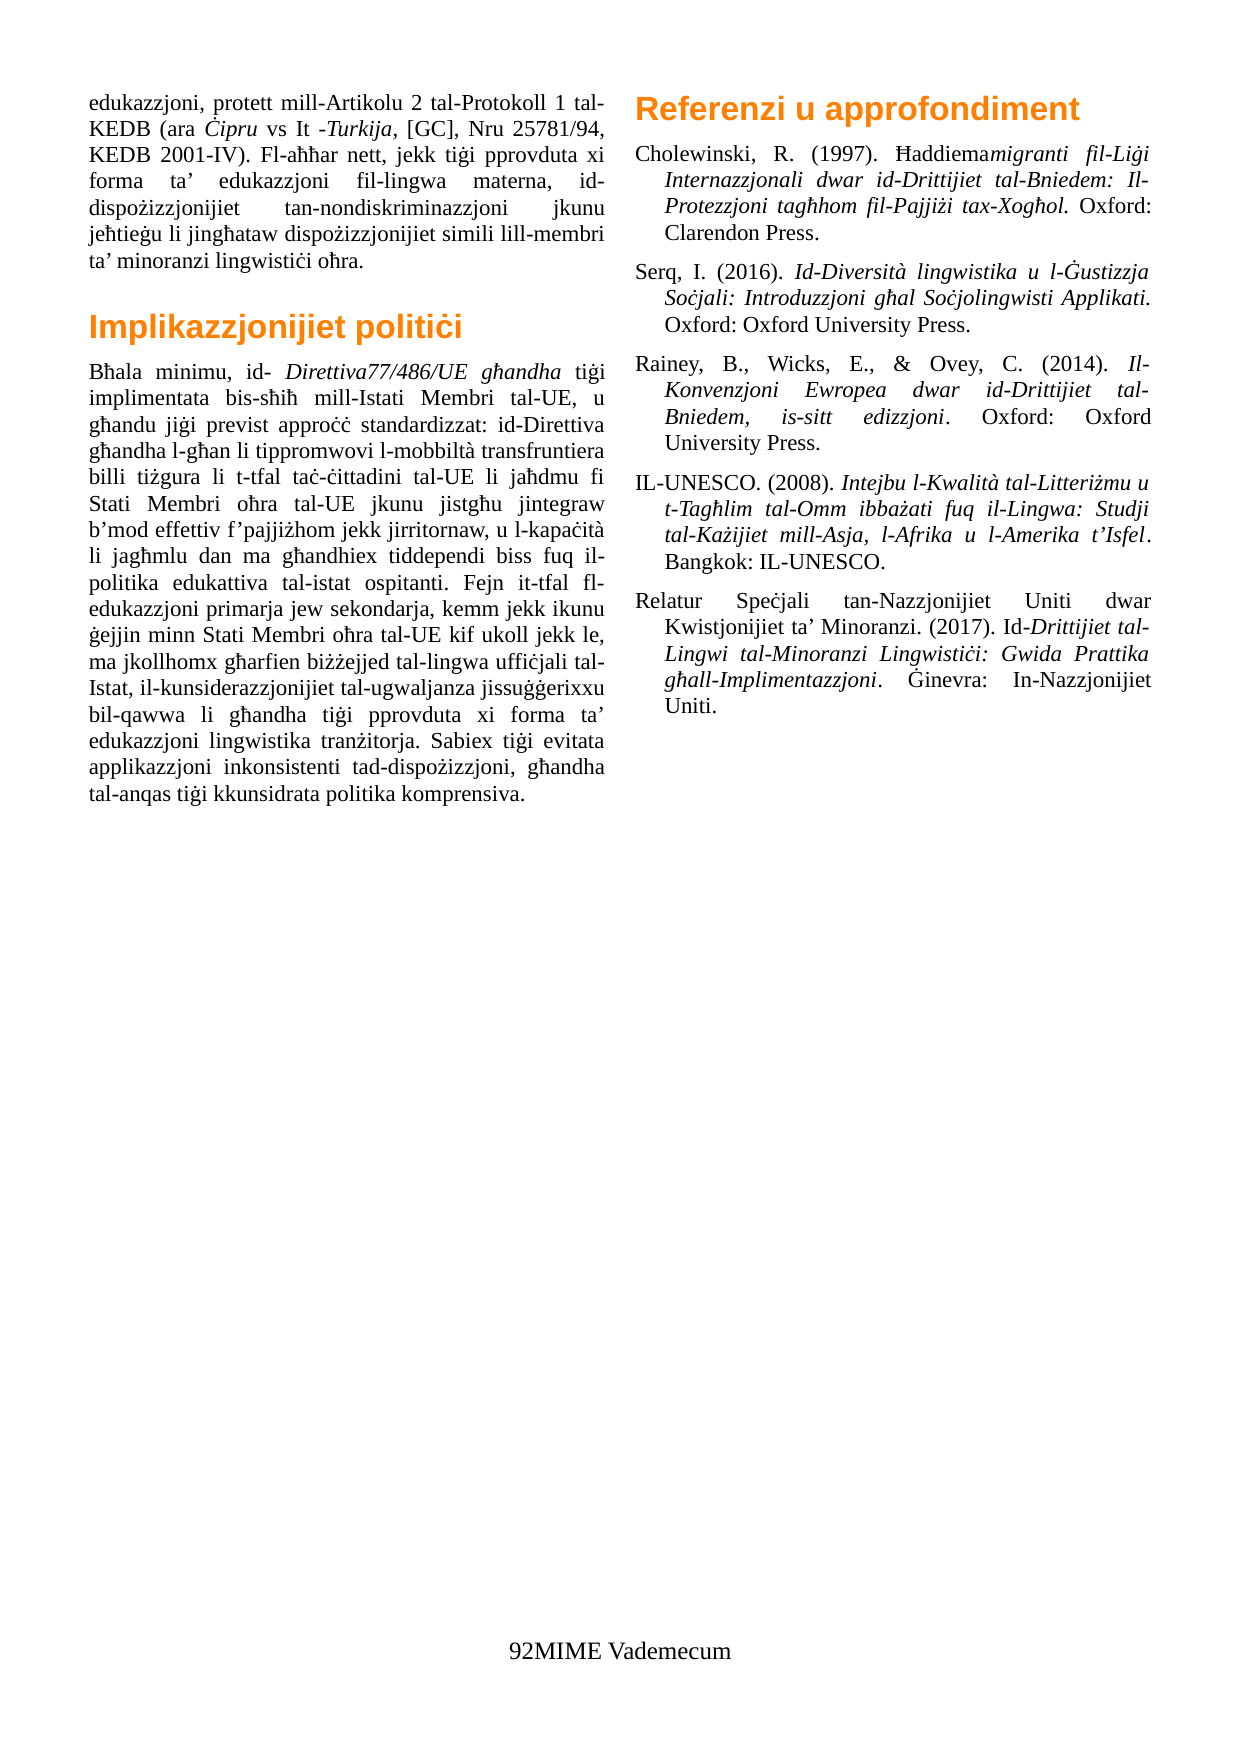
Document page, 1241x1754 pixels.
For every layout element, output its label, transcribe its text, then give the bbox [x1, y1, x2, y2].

text Bħala minimu, id- Direttiva77/486/UE għandha tiġi implimentata bis-sħiħ mill-Istati Membri tal-UE, u għandu jiġi previst approċċ standardizzat: id-Direttiva għandha l-għan li tippromwovi l-mobbiltà transfruntiera billi tiżgura li t-tfal taċ-ċittadini tal-UE li jaħdmu fi Stati Membri oħra tal-UE jkunu jistgħu jintegraw b’mod effettiv f’pajjiżhom jekk jirritornaw, u l-kapaċità li jagħmlu dan ma għandhiex tiddependi biss fuq il-politika edukattiva tal-istat ospitanti. Fejn it-tfal fl-edukazzjoni primarja jew sekondarja, kemm jekk ikunu ġejjin minn Stati Membri oħra tal-UE kif ukoll jekk le, ma jkollhomx għarfien biżżejjed tal-lingwa uffiċjali tal-Istat, il-kunsiderazzjonijiet tal-ugwaljanza jissuġġerixxu bil-qawwa li għandha tiġi pprovduta xi forma ta’ edukazzjoni lingwistika tranżitorja. Sabiex tiġi evitata applikazzjoni inkonsistenti tad-dispożizzjoni, għandha tal-anqas tiġi kkunsidrata politika komprensiva. [88, 358, 605, 806]
text Rainey, B., Wicks, E., & Ovey, C. (2014). Il-Konvenzjoni Ewropea dwar id-Drittijiet tal-Bniedem, is-sitt edizzjoni. Oxford: Oxford University Press. [635, 350, 1152, 456]
text Serq, I. (2016). Id-Diversità lingwistika u l-Ġustizzja Soċjali: Introduzzjoni għal Soċjolingwisti Applikati. Oxford: Oxford University Press. [635, 258, 1152, 337]
text IL-UNESCO. (2008). Intejbu l-Kwalità tal-Litteriżmu u t-Tagħlim tal-Omm ibbażati fuq il-Lingwa: Studji tal-Każijiet mill-Asja, l-Afrika u l-Amerika t’Isfel. Bangkok: IL-UNESCO. [635, 469, 1152, 574]
text edukazzjoni, protett mill-Artikolu 2 tal-Protokoll 1 tal-KEDB (ara Ċipru vs It -Turkija, [GC], Nru 25781/94, KEDB 2001-IV). Fl-aħħar nett, jekk tiġi pprovduta xi forma ta’ edukazzjoni fil-lingwa materna, id-dispożizzjonijiet tan-nondiskriminazzjoni jkunu jeħtieġu li jingħataw dispożizzjonijiet simili lill-membri ta’ minoranzi lingwistiċi oħra. [88, 88, 605, 273]
text Cholewinski, R. (1997). Ħaddiemamigranti fil-Liġi Internazzjonali dwar id-Drittijiet tal-Bniedem: Il-Protezzjoni tagħhom fil-Pajjiżi tax-Xogħol. Oxford: Clarendon Press. [635, 140, 1152, 245]
text Relatur Speċjali tan-Nazzjonijiet Uniti dwar Kwistjonijiet ta’ Minoranzi. (2017). Id-Drittijiet tal-Lingwi tal-Minoranzi Lingwistiċi: Gwida Prattika għall-Implimentazzjoni. Ġinevra: In-Nazzjonijiet Uniti. [635, 587, 1152, 719]
subtitle Referenzi u approfondiment [635, 88, 1152, 127]
subtitle Implikazzjonijiet politiċi [88, 307, 605, 346]
